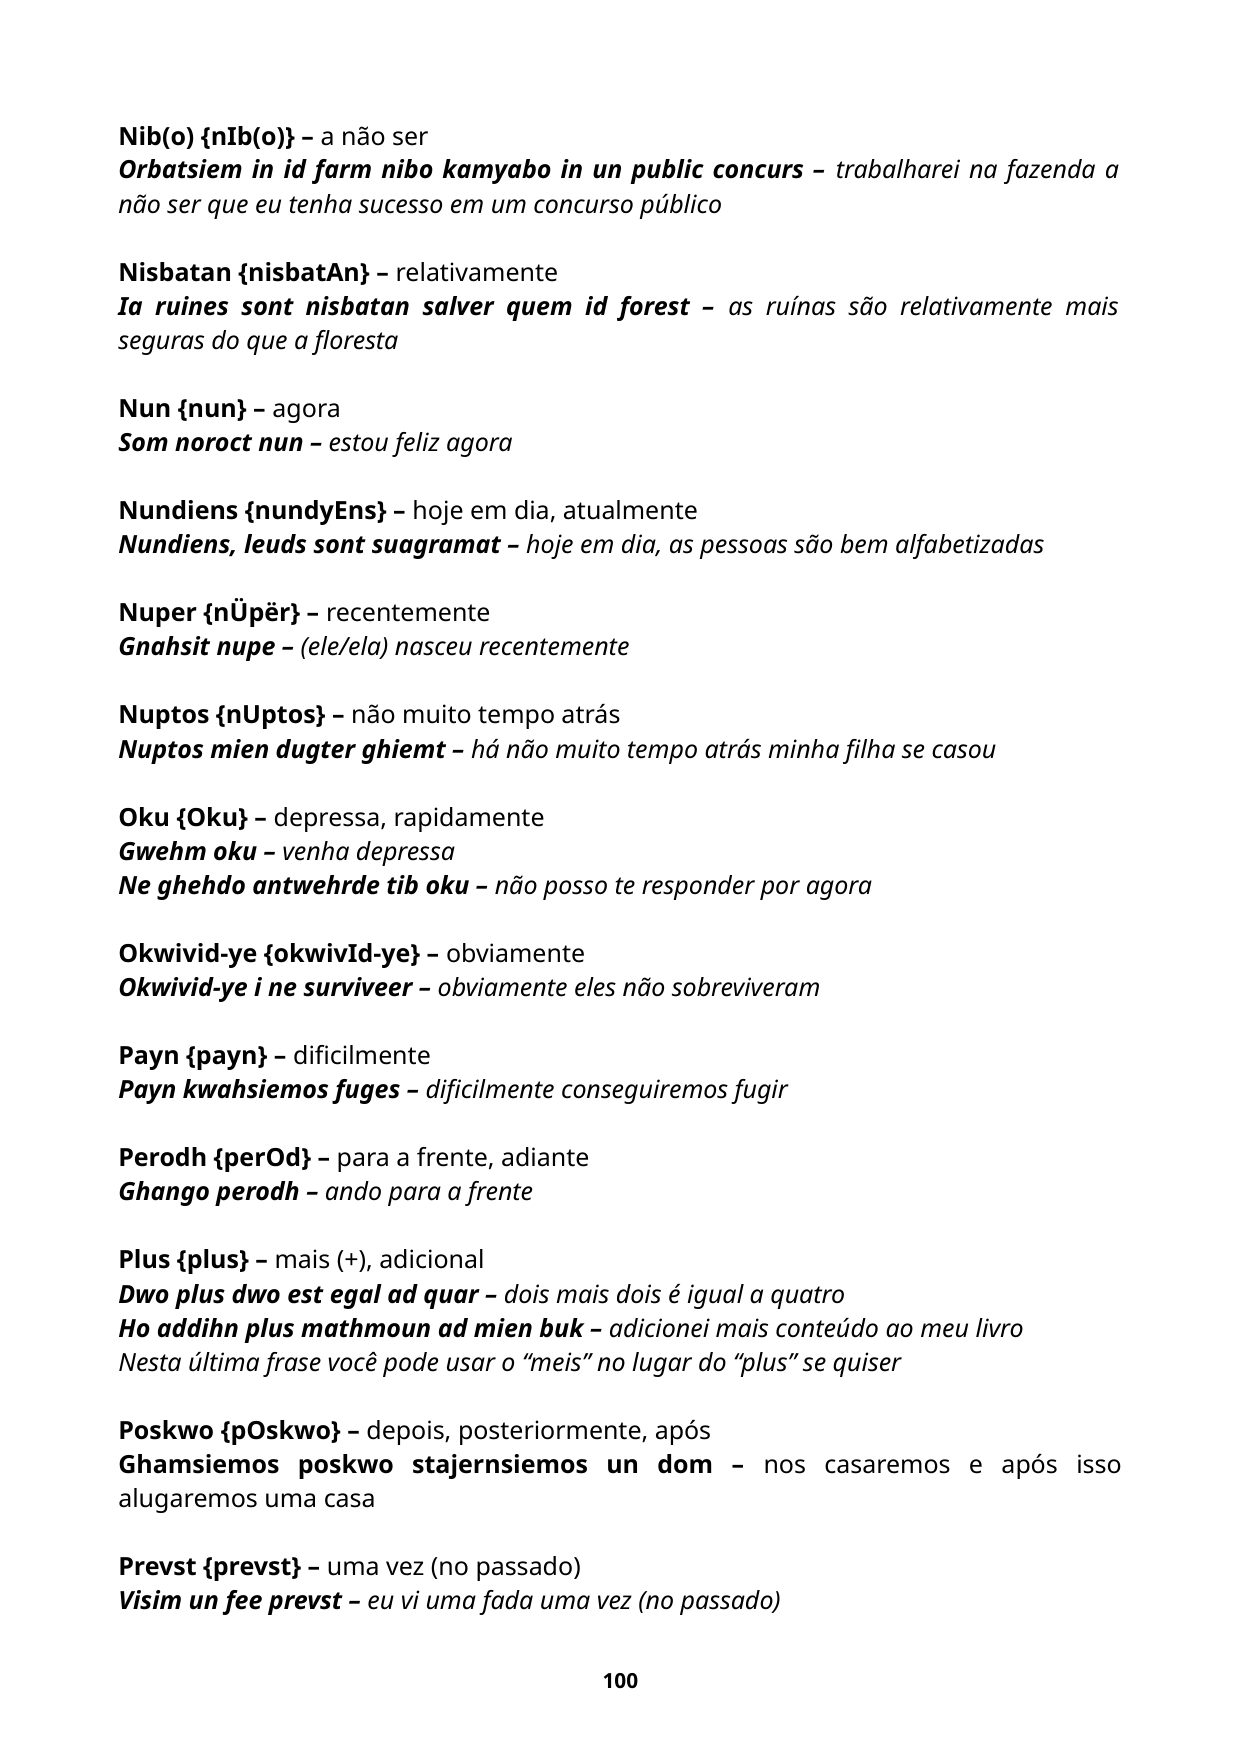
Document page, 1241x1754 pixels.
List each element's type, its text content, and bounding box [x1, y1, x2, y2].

text Okwivid-ye i ne surviveer – obviamente eles não sobreviveram [118, 970, 1122, 1004]
text Orbatsiem in id farm nibo kamyabo in un public concurs – trabalharei na fazenda a não ser que eu tenha sucesso em um concurso público [118, 152, 1122, 220]
text Nun {nun} – agora [118, 391, 1122, 425]
text Okwivid-ye {okwivId-ye} – obviamente [118, 936, 1122, 970]
text Payn {payn} – dificilmente [118, 1038, 1122, 1072]
text Nib(o) {nIb(o)} – a não ser [118, 118, 1122, 152]
text Poskwo {pOskwo} – depois, posteriormente, após [118, 1412, 1122, 1447]
text Prevst {prevst} – uma vez (no passado) [118, 1549, 1122, 1583]
text Ho addihn plus mathmoun ad mien buk – adicionei mais conteúdo ao meu livro [118, 1310, 1122, 1344]
text Perodh {perOd} – para a frente, adiante [118, 1140, 1122, 1174]
text Nuptos {nUptos} – não muito tempo atrás [118, 697, 1122, 731]
text Plus {plus} – mais (+), adicional [118, 1242, 1122, 1276]
text Ia ruines sont nisbatan salver quem id forest – as ruínas são relativamente mais seguras do que a floresta [118, 288, 1122, 357]
text Gnahsit nupe – (ele/ela) nasceu recentemente [118, 629, 1122, 663]
text Payn kwahsiemos fuges – dificilmente conseguiremos fugir [118, 1072, 1122, 1106]
text Ghango perodh – ando para a frente [118, 1174, 1122, 1208]
text Gwehm oku – venha depressa [118, 833, 1122, 867]
text Nuptos mien dugter ghiemt – há não muito tempo atrás minha filha se casou [118, 731, 1122, 765]
text Nesta última frase você pode usar o “meis” no lugar do “plus” se quiser [118, 1344, 1122, 1378]
text Ne ghehdo antwehrde tib oku – não posso te responder por agora [118, 867, 1122, 902]
text Oku {Oku} – depressa, rapidamente [118, 799, 1122, 833]
text Visim un fee prevst – eu vi uma fada uma vez (no passado) [118, 1583, 1122, 1617]
text Dwo plus dwo est egal ad quar – dois mais dois é igual a quatro [118, 1276, 1122, 1310]
text Nisbatan {nisbatAn} – relativamente [118, 254, 1122, 288]
text Nuper {nÜpër} – recentemente [118, 595, 1122, 629]
text Ghamsiemos poskwo stajernsiemos un dom – nos casaremos e após isso alugaremos uma casa [118, 1447, 1122, 1515]
text Nundiens, leuds sont suagramat – hoje em dia, as pessoas são bem alfabetizadas [118, 527, 1122, 561]
text Nundiens {nundyEns} – hoje em dia, atualmente [118, 493, 1122, 527]
text Som noroct nun – estou feliz agora [118, 425, 1122, 459]
